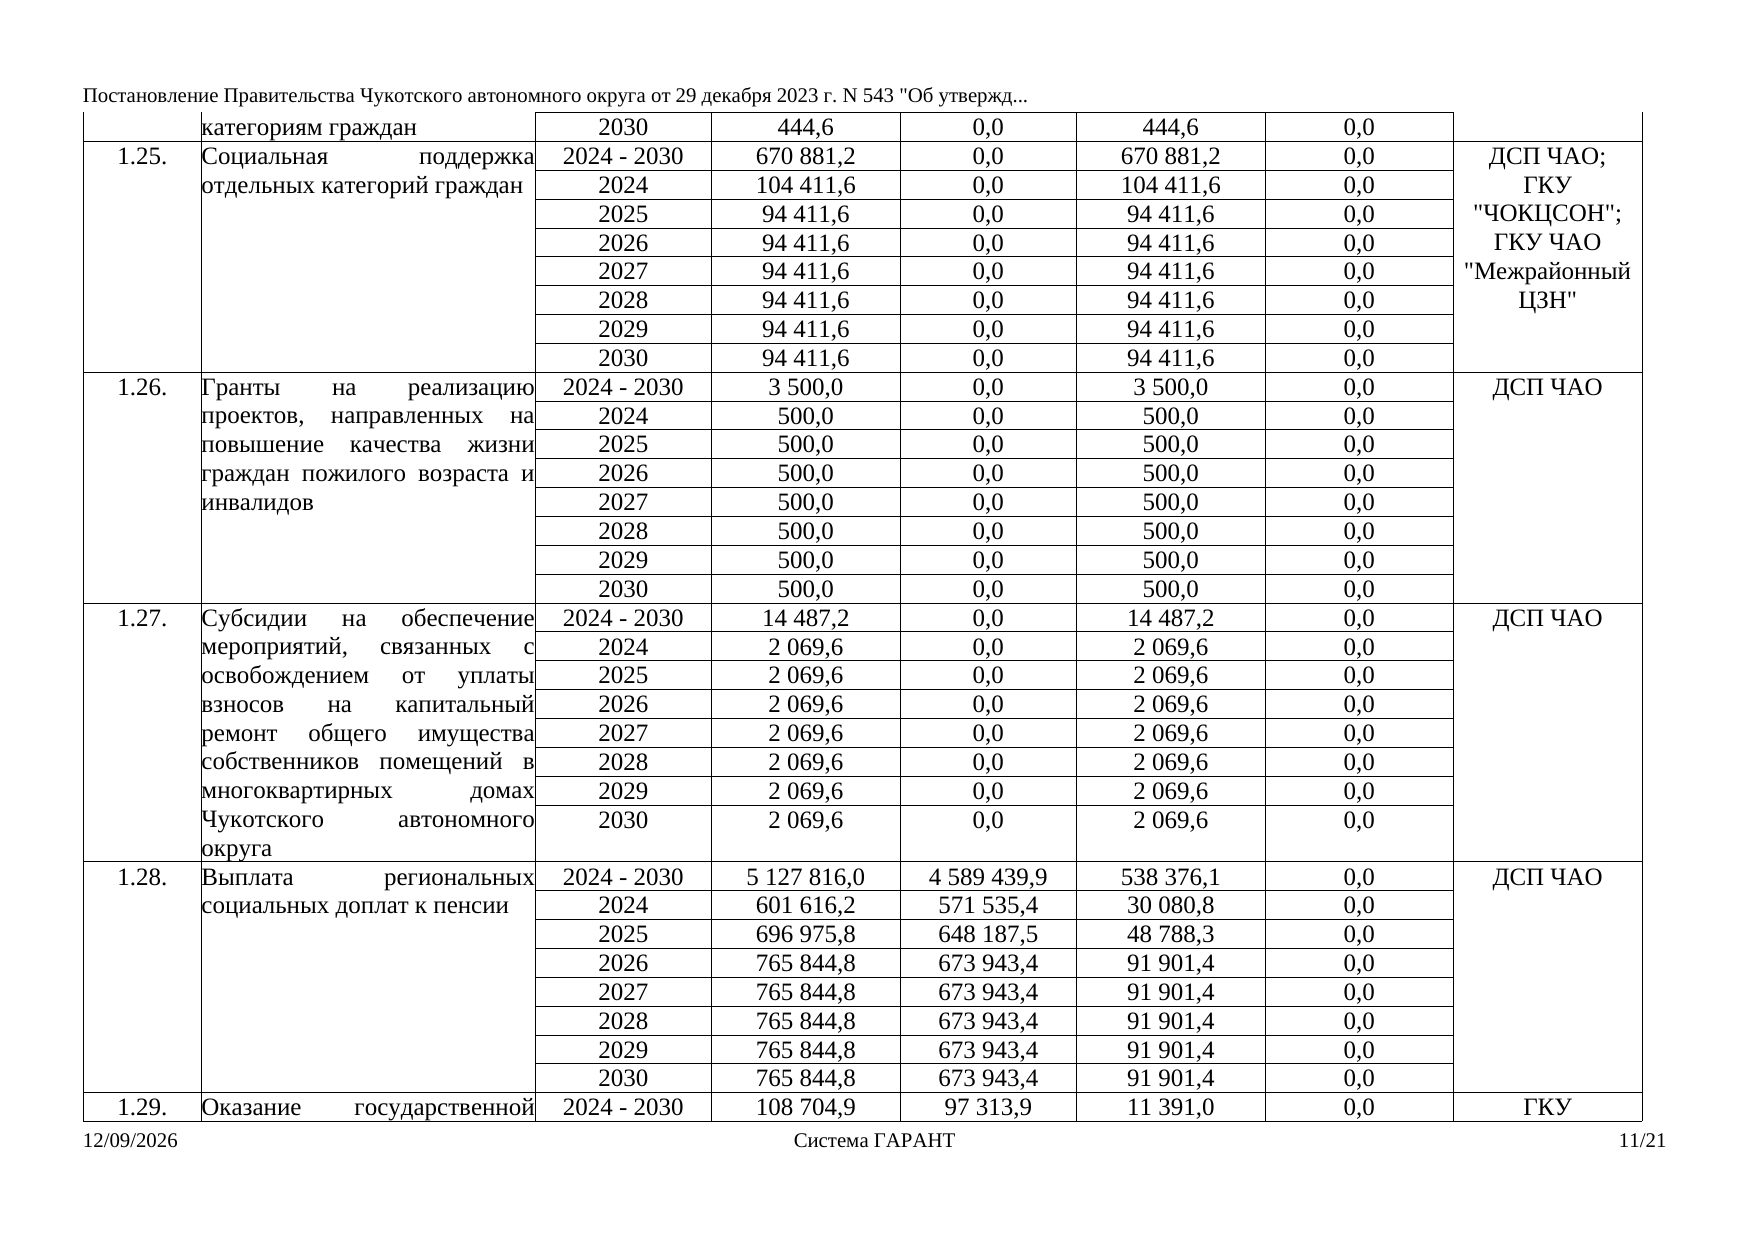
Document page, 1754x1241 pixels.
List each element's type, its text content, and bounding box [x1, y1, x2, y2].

table_cell 2 069,6 [1077, 690, 1265, 718]
table_cell 2 069,6 [1077, 777, 1265, 805]
table_cell 2026 [536, 459, 711, 487]
table_cell 2030 [536, 113, 711, 141]
table_cell 0,0 [901, 373, 1076, 401]
table_cell 0,0 [1266, 344, 1453, 372]
table_cell 538 376,1 [1077, 862, 1265, 890]
table_cell 0,0 [901, 719, 1076, 747]
table_cell 765 844,8 [712, 949, 900, 977]
table_cell 0,0 [901, 632, 1076, 660]
table_cell 94 411,6 [712, 257, 900, 285]
table_cell 94 411,6 [1077, 344, 1265, 372]
table_cell 2024 [536, 891, 711, 919]
table_cell 0,0 [1266, 488, 1453, 516]
table_cell 2026 [536, 949, 711, 977]
table_cell 30 080,8 [1077, 891, 1265, 919]
table_cell 104 411,6 [712, 171, 900, 199]
table_cell 0,0 [1266, 402, 1453, 429]
table_cell 2029 [536, 777, 711, 805]
table_cell 1.26. [84, 373, 201, 603]
table_cell 0,0 [1266, 604, 1453, 631]
table_cell 2 069,6 [1077, 806, 1265, 861]
table_cell 0,0 [901, 257, 1076, 285]
table_cell 673 943,4 [901, 949, 1076, 977]
table_cell 673 943,4 [901, 1036, 1076, 1063]
table_cell 0,0 [901, 517, 1076, 545]
table_cell 0,0 [901, 200, 1076, 228]
table_cell 0,0 [1266, 373, 1453, 401]
table_cell 0,0 [901, 430, 1076, 458]
table_cell 94 411,6 [712, 286, 900, 314]
table_cell 2 069,6 [1077, 719, 1265, 747]
table_cell 0,0 [1266, 257, 1453, 285]
table_cell 94 411,6 [712, 344, 900, 372]
table_cell 0,0 [901, 315, 1076, 343]
table_cell 0,0 [1266, 113, 1453, 141]
table_cell 0,0 [1266, 1036, 1453, 1063]
table_cell 0,0 [901, 286, 1076, 314]
table_cell 1.25. [84, 142, 201, 372]
table_cell 2025 [536, 661, 711, 689]
table_cell 673 943,4 [901, 978, 1076, 1006]
table_cell 500,0 [1077, 430, 1265, 458]
table_cell 0,0 [901, 777, 1076, 805]
table_cell 2029 [536, 315, 711, 343]
table_cell 0,0 [1266, 748, 1453, 776]
table_cell 2025 [536, 920, 711, 948]
table_cell 1.27. [84, 604, 201, 861]
table_cell 48 788,3 [1077, 920, 1265, 948]
table_cell 0,0 [901, 459, 1076, 487]
table_cell 2030 [536, 1064, 711, 1092]
table_cell 94 411,6 [712, 200, 900, 228]
table_cell 0,0 [901, 113, 1076, 141]
table_cell ДСП ЧАО [1454, 862, 1642, 1092]
table_cell 648 187,5 [901, 920, 1076, 948]
table_cell Субсидии на обеспечение мероприятий, связанных с освобождением от уплаты взносов на капитальный ремонт общего имущества собственников помещений в многоквартирных домах Чукотского автономного округа [202, 604, 535, 861]
table_cell 0,0 [901, 546, 1076, 574]
table_cell 2024 [536, 171, 711, 199]
table_cell 2 069,6 [712, 806, 900, 861]
table_cell 500,0 [1077, 575, 1265, 603]
table_cell 673 943,4 [901, 1007, 1076, 1035]
table_cell 0,0 [901, 748, 1076, 776]
table_cell 2029 [536, 546, 711, 574]
table_cell 97 313,9 [901, 1093, 1076, 1121]
table_cell 2027 [536, 978, 711, 1006]
table_cell 500,0 [712, 517, 900, 545]
table_cell 0,0 [901, 229, 1076, 256]
table_cell 108 704,9 [712, 1093, 900, 1121]
table_cell 0,0 [1266, 806, 1453, 861]
table_cell 104 411,6 [1077, 171, 1265, 199]
table_cell 2 069,6 [712, 748, 900, 776]
table_cell 0,0 [901, 690, 1076, 718]
table_cell 571 535,4 [901, 891, 1076, 919]
table_cell ДСП ЧАО [1454, 604, 1642, 861]
table_cell 0,0 [1266, 862, 1453, 890]
table_cell 94 411,6 [1077, 315, 1265, 343]
table_cell 0,0 [1266, 777, 1453, 805]
table_cell 0,0 [1266, 517, 1453, 545]
table_cell 5 127 816,0 [712, 862, 900, 890]
table_cell 696 975,8 [712, 920, 900, 948]
table_cell Социальная поддержка отдельных категорий граждан [202, 142, 535, 372]
table_cell 0,0 [901, 142, 1076, 170]
table_cell 2024 [536, 632, 711, 660]
table_cell 1.29. [84, 1093, 201, 1121]
table_cell 0,0 [1266, 690, 1453, 718]
table_cell 2024 - 2030 [536, 604, 711, 631]
table_cell 2030 [536, 806, 711, 861]
table_cell 91 901,4 [1077, 978, 1265, 1006]
table_cell 500,0 [712, 430, 900, 458]
table_cell 2025 [536, 430, 711, 458]
table_cell 2027 [536, 719, 711, 747]
table_cell 0,0 [1266, 949, 1453, 977]
table_cell 2 069,6 [1077, 748, 1265, 776]
table_cell 2029 [536, 1036, 711, 1063]
table_cell 94 411,6 [1077, 257, 1265, 285]
table_cell 2 069,6 [1077, 632, 1265, 660]
table_cell 0,0 [1266, 171, 1453, 199]
table_cell 0,0 [901, 488, 1076, 516]
table_cell 4 589 439,9 [901, 862, 1076, 890]
table_cell Оказание государственной [202, 1093, 535, 1121]
table_cell 670 881,2 [1077, 142, 1265, 170]
table_cell 1.28. [84, 862, 201, 1092]
table_cell 0,0 [901, 344, 1076, 372]
table_cell 0,0 [901, 661, 1076, 689]
table_cell Выплата региональных социальных доплат к пенсии [202, 862, 535, 1092]
table_cell 91 901,4 [1077, 1036, 1265, 1063]
table_cell 2026 [536, 690, 711, 718]
table_cell 91 901,4 [1077, 949, 1265, 977]
table_cell ГКУ [1454, 1093, 1642, 1121]
table_cell 0,0 [901, 575, 1076, 603]
table_cell 670 881,2 [712, 142, 900, 170]
table_cell 0,0 [1266, 142, 1453, 170]
table_cell 0,0 [901, 171, 1076, 199]
table_cell 765 844,8 [712, 1036, 900, 1063]
table_cell 0,0 [901, 604, 1076, 631]
table_cell 2 069,6 [712, 777, 900, 805]
table_cell 0,0 [901, 806, 1076, 861]
table_cell 2028 [536, 286, 711, 314]
table_cell 2 069,6 [712, 632, 900, 660]
table_cell 94 411,6 [712, 229, 900, 256]
table_cell 500,0 [1077, 517, 1265, 545]
table_cell 765 844,8 [712, 1064, 900, 1092]
table_cell 0,0 [1266, 661, 1453, 689]
table_cell 0,0 [1266, 978, 1453, 1006]
table_cell 0,0 [901, 402, 1076, 429]
table_cell 11 391,0 [1077, 1093, 1265, 1121]
table_cell 500,0 [712, 402, 900, 429]
table_cell 0,0 [1266, 286, 1453, 314]
table_cell 2025 [536, 200, 711, 228]
table_cell 673 943,4 [901, 1064, 1076, 1092]
table_cell 2 069,6 [712, 661, 900, 689]
table_cell 500,0 [1077, 402, 1265, 429]
table_cell ДСП ЧАО; ГКУ "ЧОКЦСОН"; ГКУ ЧАО "Межрайонный ЦЗН" [1454, 142, 1642, 372]
table_cell 0,0 [1266, 1064, 1453, 1092]
table_cell 2 069,6 [712, 690, 900, 718]
table_cell Гранты на реализацию проектов, направленных на повышение качества жизни граждан пожилого возраста и инвалидов [202, 373, 535, 603]
table_cell 2027 [536, 488, 711, 516]
table_cell 2028 [536, 748, 711, 776]
table_cell 0,0 [1266, 430, 1453, 458]
table_cell категориям граждан [202, 112, 535, 141]
table_cell 0,0 [1266, 315, 1453, 343]
table_cell 2024 - 2030 [536, 862, 711, 890]
table_cell 94 411,6 [712, 315, 900, 343]
table_cell 3 500,0 [712, 373, 900, 401]
table_cell 2027 [536, 257, 711, 285]
table_cell 500,0 [1077, 546, 1265, 574]
table_cell 0,0 [1266, 891, 1453, 919]
table_cell 94 411,6 [1077, 200, 1265, 228]
table_cell 0,0 [1266, 719, 1453, 747]
table_cell 94 411,6 [1077, 229, 1265, 256]
table_cell 0,0 [1266, 200, 1453, 228]
table_cell [84, 112, 201, 141]
table_cell 765 844,8 [712, 1007, 900, 1035]
table_cell 2024 - 2030 [536, 373, 711, 401]
table_cell 14 487,2 [712, 604, 900, 631]
table_cell 500,0 [1077, 488, 1265, 516]
table_cell 3 500,0 [1077, 373, 1265, 401]
table_cell 500,0 [712, 546, 900, 574]
table_cell 2026 [536, 229, 711, 256]
table_cell 500,0 [712, 488, 900, 516]
table_cell 94 411,6 [1077, 286, 1265, 314]
table_cell 2024 - 2030 [536, 1093, 711, 1121]
table_cell 0,0 [1266, 920, 1453, 948]
table_cell 14 487,2 [1077, 604, 1265, 631]
table_cell 2028 [536, 1007, 711, 1035]
table_cell 2028 [536, 517, 711, 545]
table_cell 2030 [536, 344, 711, 372]
table_cell ДСП ЧАО [1454, 373, 1642, 603]
table_cell 2030 [536, 575, 711, 603]
table_cell 500,0 [712, 459, 900, 487]
table_cell 765 844,8 [712, 978, 900, 1006]
table_cell 0,0 [1266, 1093, 1453, 1121]
table_cell 2024 [536, 402, 711, 429]
table_cell 0,0 [1266, 632, 1453, 660]
table_cell 0,0 [1266, 229, 1453, 256]
table_cell [1454, 112, 1642, 141]
table_cell 444,6 [1077, 113, 1265, 141]
table_cell 91 901,4 [1077, 1007, 1265, 1035]
table_cell 444,6 [712, 113, 900, 141]
table_cell 2 069,6 [712, 719, 900, 747]
table_cell 0,0 [1266, 1007, 1453, 1035]
table_cell 91 901,4 [1077, 1064, 1265, 1092]
table_cell 0,0 [1266, 459, 1453, 487]
table_cell 500,0 [1077, 459, 1265, 487]
table_cell 0,0 [1266, 575, 1453, 603]
table_cell 2 069,6 [1077, 661, 1265, 689]
table_cell 2024 - 2030 [536, 142, 711, 170]
table_cell 500,0 [712, 575, 900, 603]
table_cell 0,0 [1266, 546, 1453, 574]
table_cell 601 616,2 [712, 891, 900, 919]
